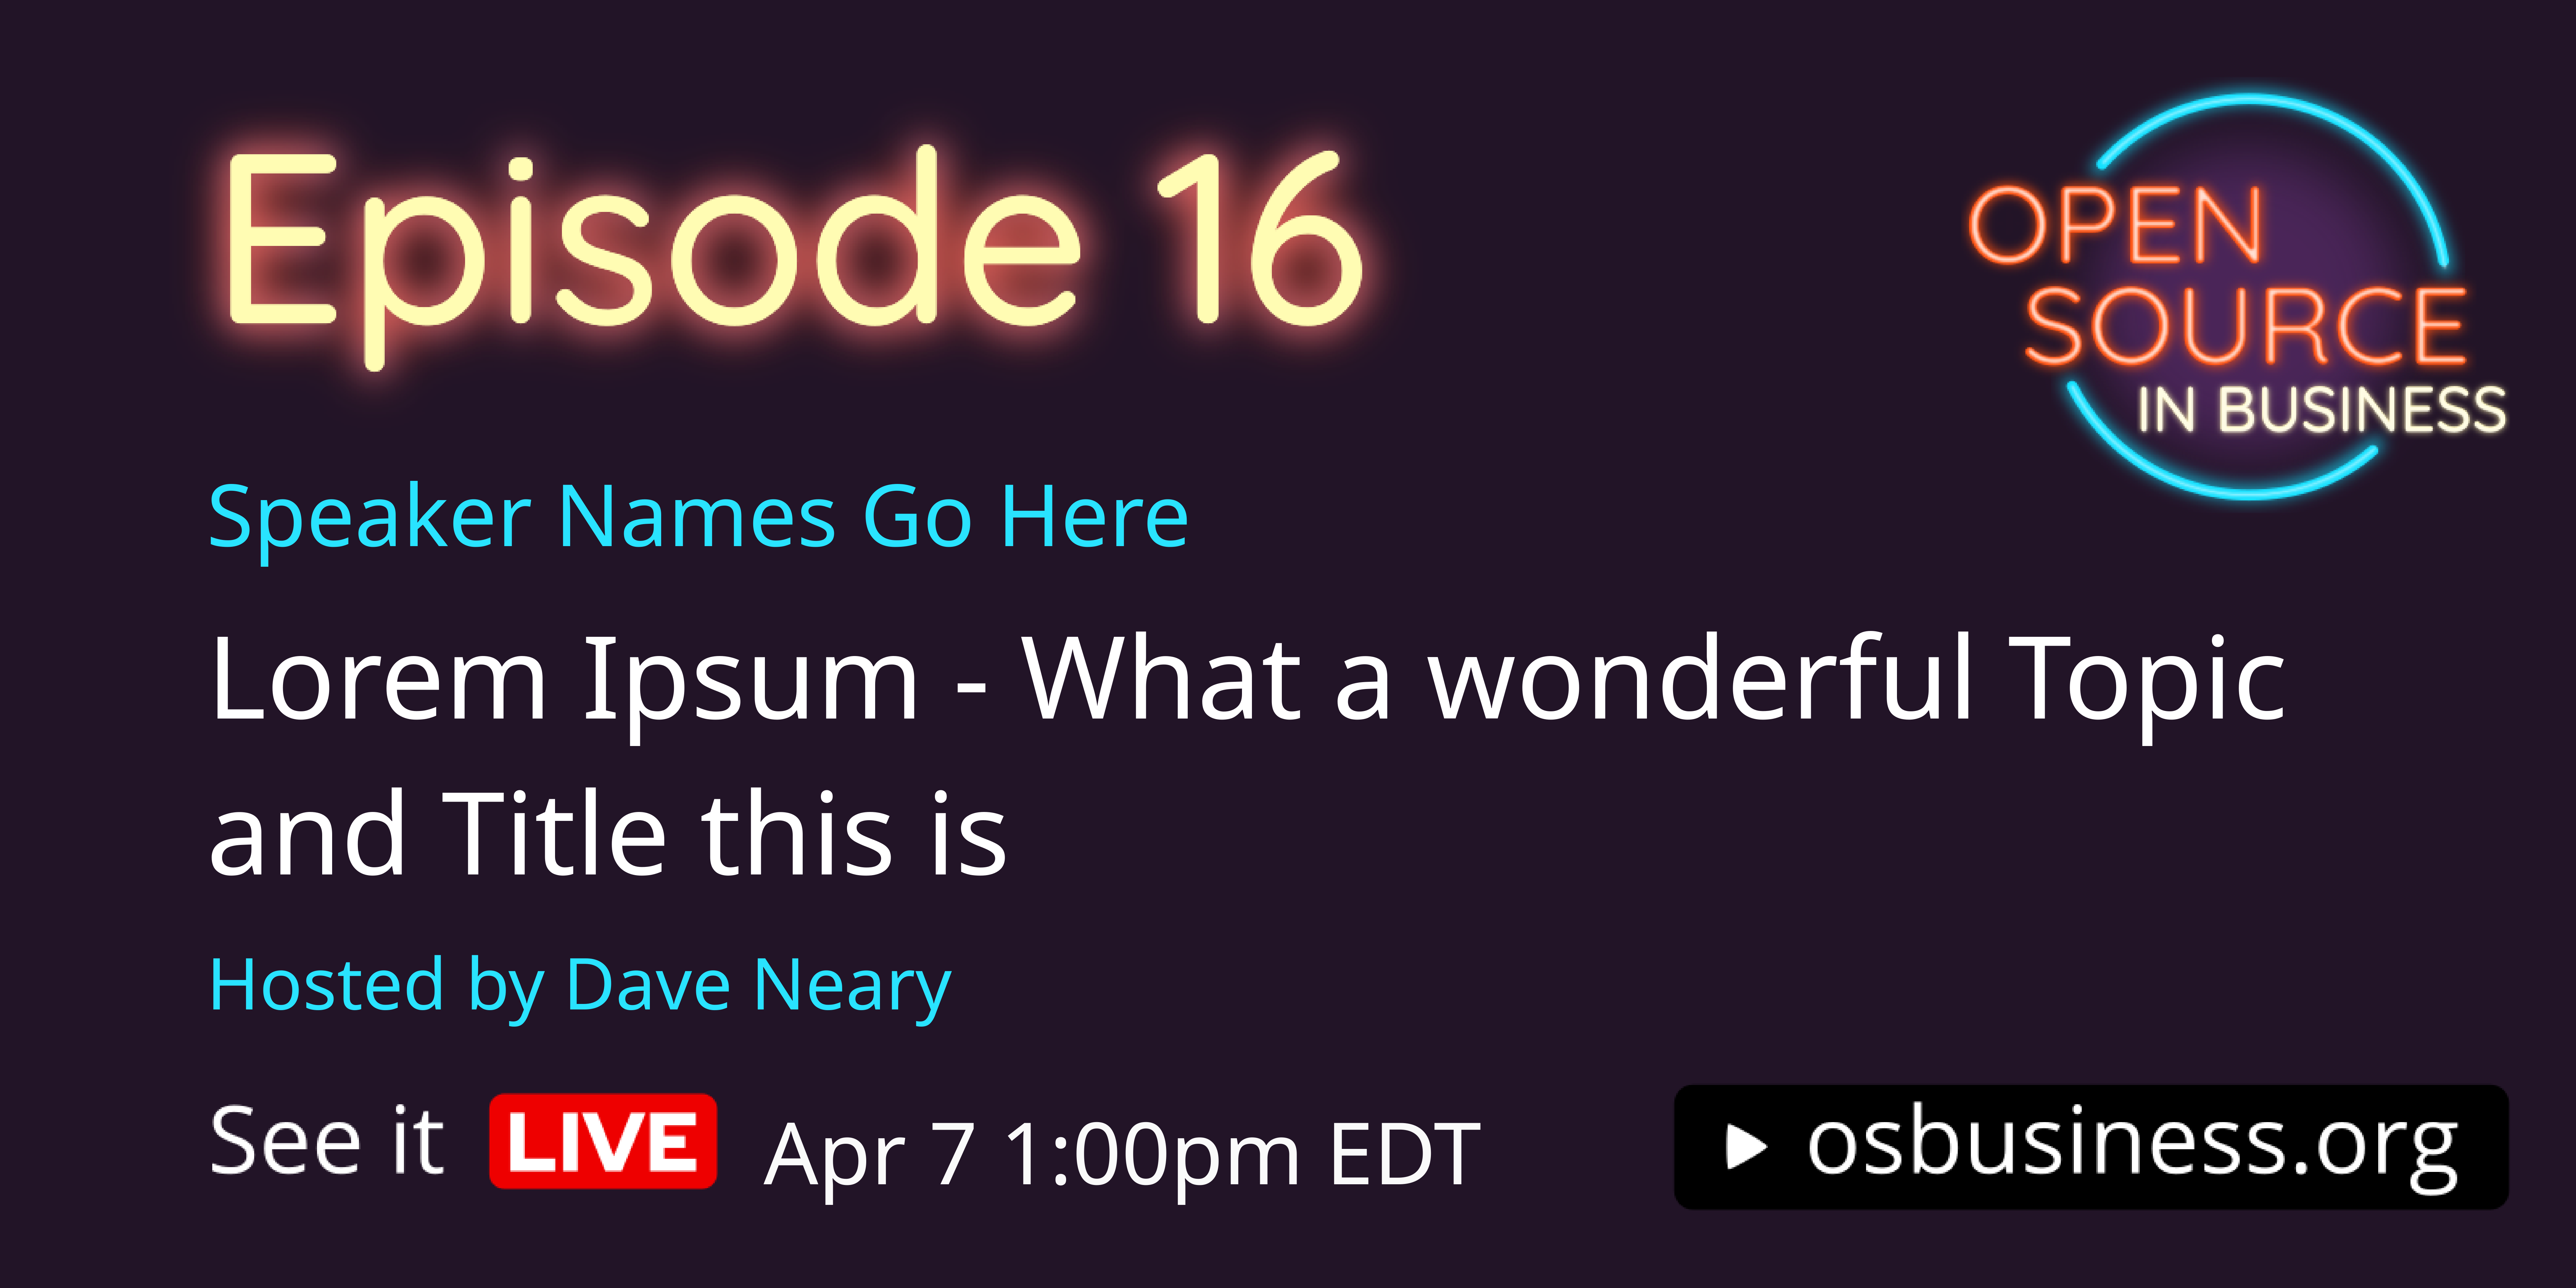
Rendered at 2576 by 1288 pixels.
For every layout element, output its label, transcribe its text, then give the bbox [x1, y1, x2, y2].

picture [0, 0, 2576, 1288]
text_box Lorem Ipsum - What a wonderful Topic and Title this is [201, 594, 2443, 868]
text_box Hosted by Dave Neary [201, 930, 1837, 1020]
text_box Apr 7 1:00pm EDT [758, 1090, 1841, 1196]
text_box Speaker Names Go Here [201, 452, 1837, 558]
